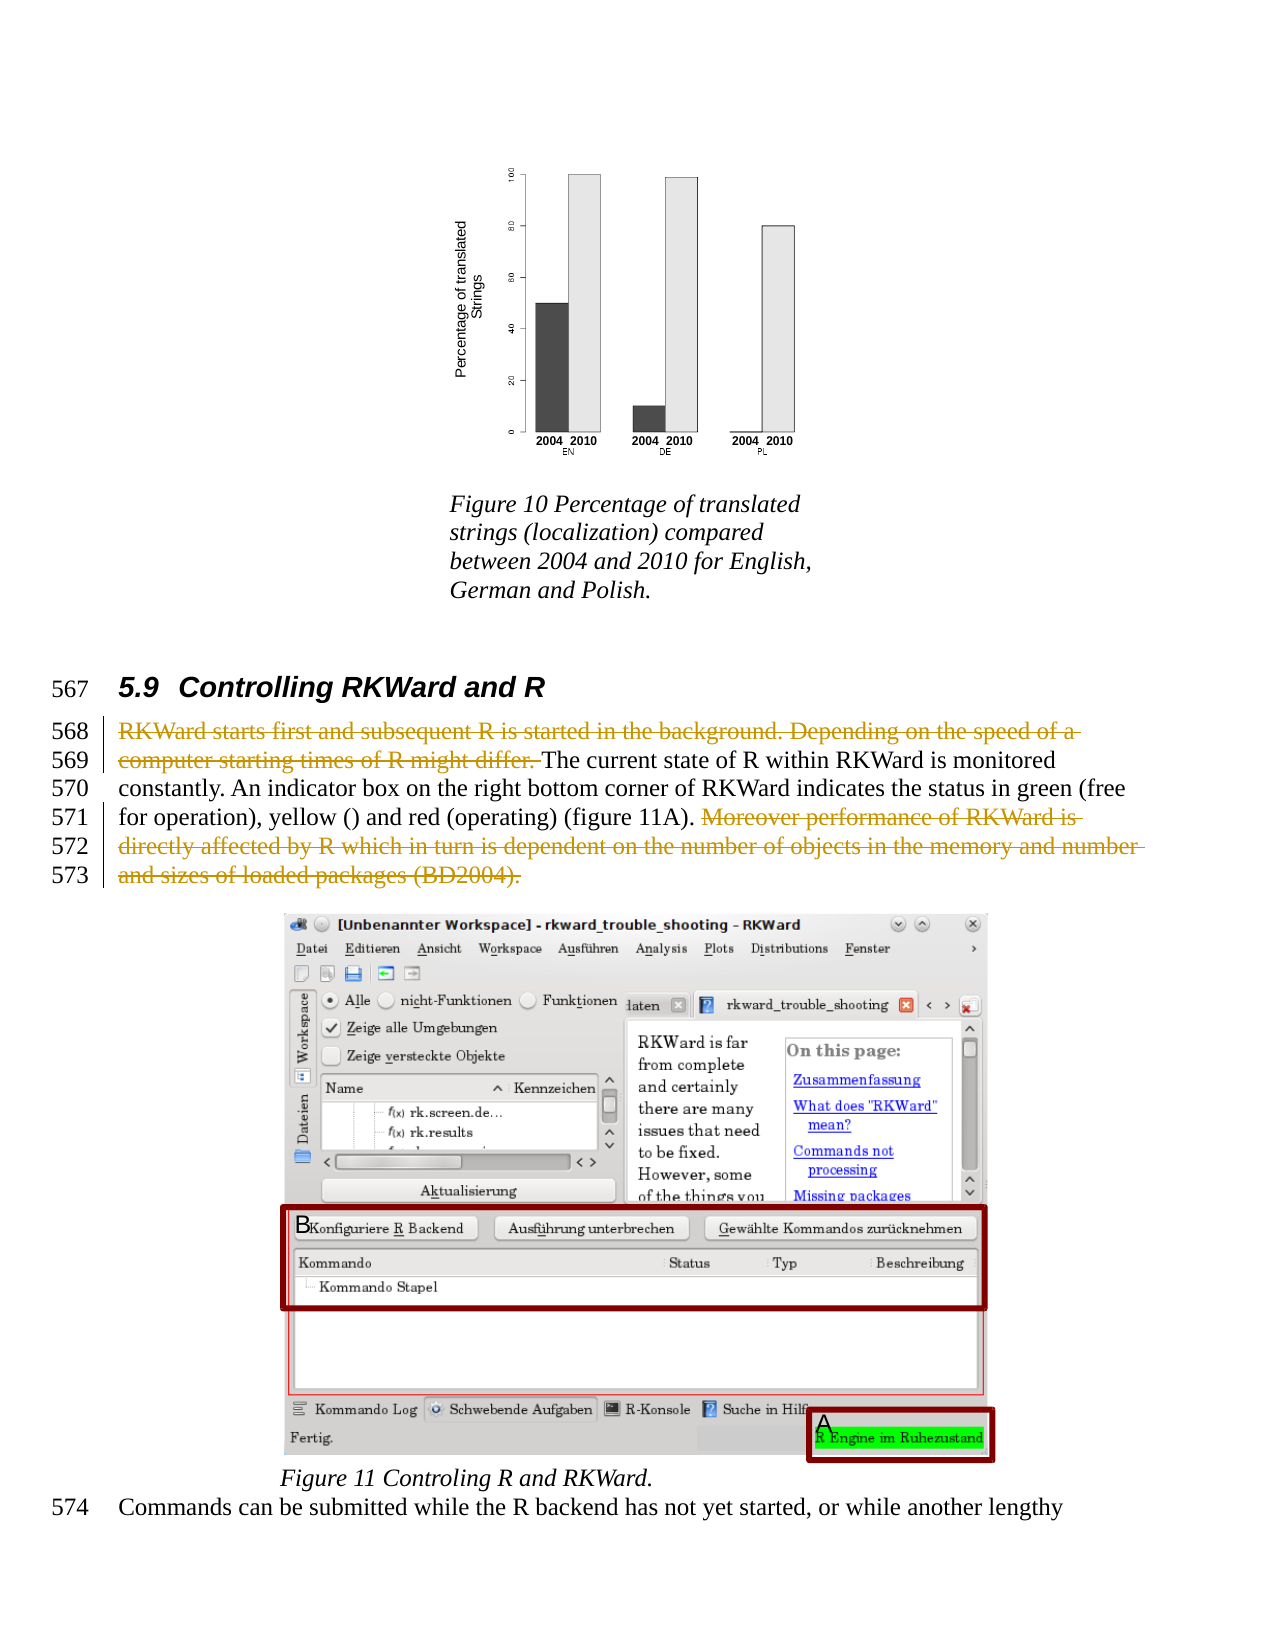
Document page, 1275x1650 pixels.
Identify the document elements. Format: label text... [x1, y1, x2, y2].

text [280, 913, 284, 1204]
text Commands can be submitted while the R backend has not yet started, or while another lengthy [118, 901, 1157, 1521]
subtitle Controlling RKWard and R [118, 670, 1157, 703]
text Figure 11 Controling R and RKWard. [280, 1311, 995, 1492]
text Figure 10 Percentage of translated strings (localization) compared between 2004 and 2010 for English, German and Polish. [449, 131, 826, 604]
text The current state of R within RKWard is monitored constantly. An indicator box on the right bottom corner of RKWard indicates the status in green (free for operation), yellow () and red (operating) (figure 11A). [118, 716, 1157, 888]
text [988, 913, 995, 1407]
